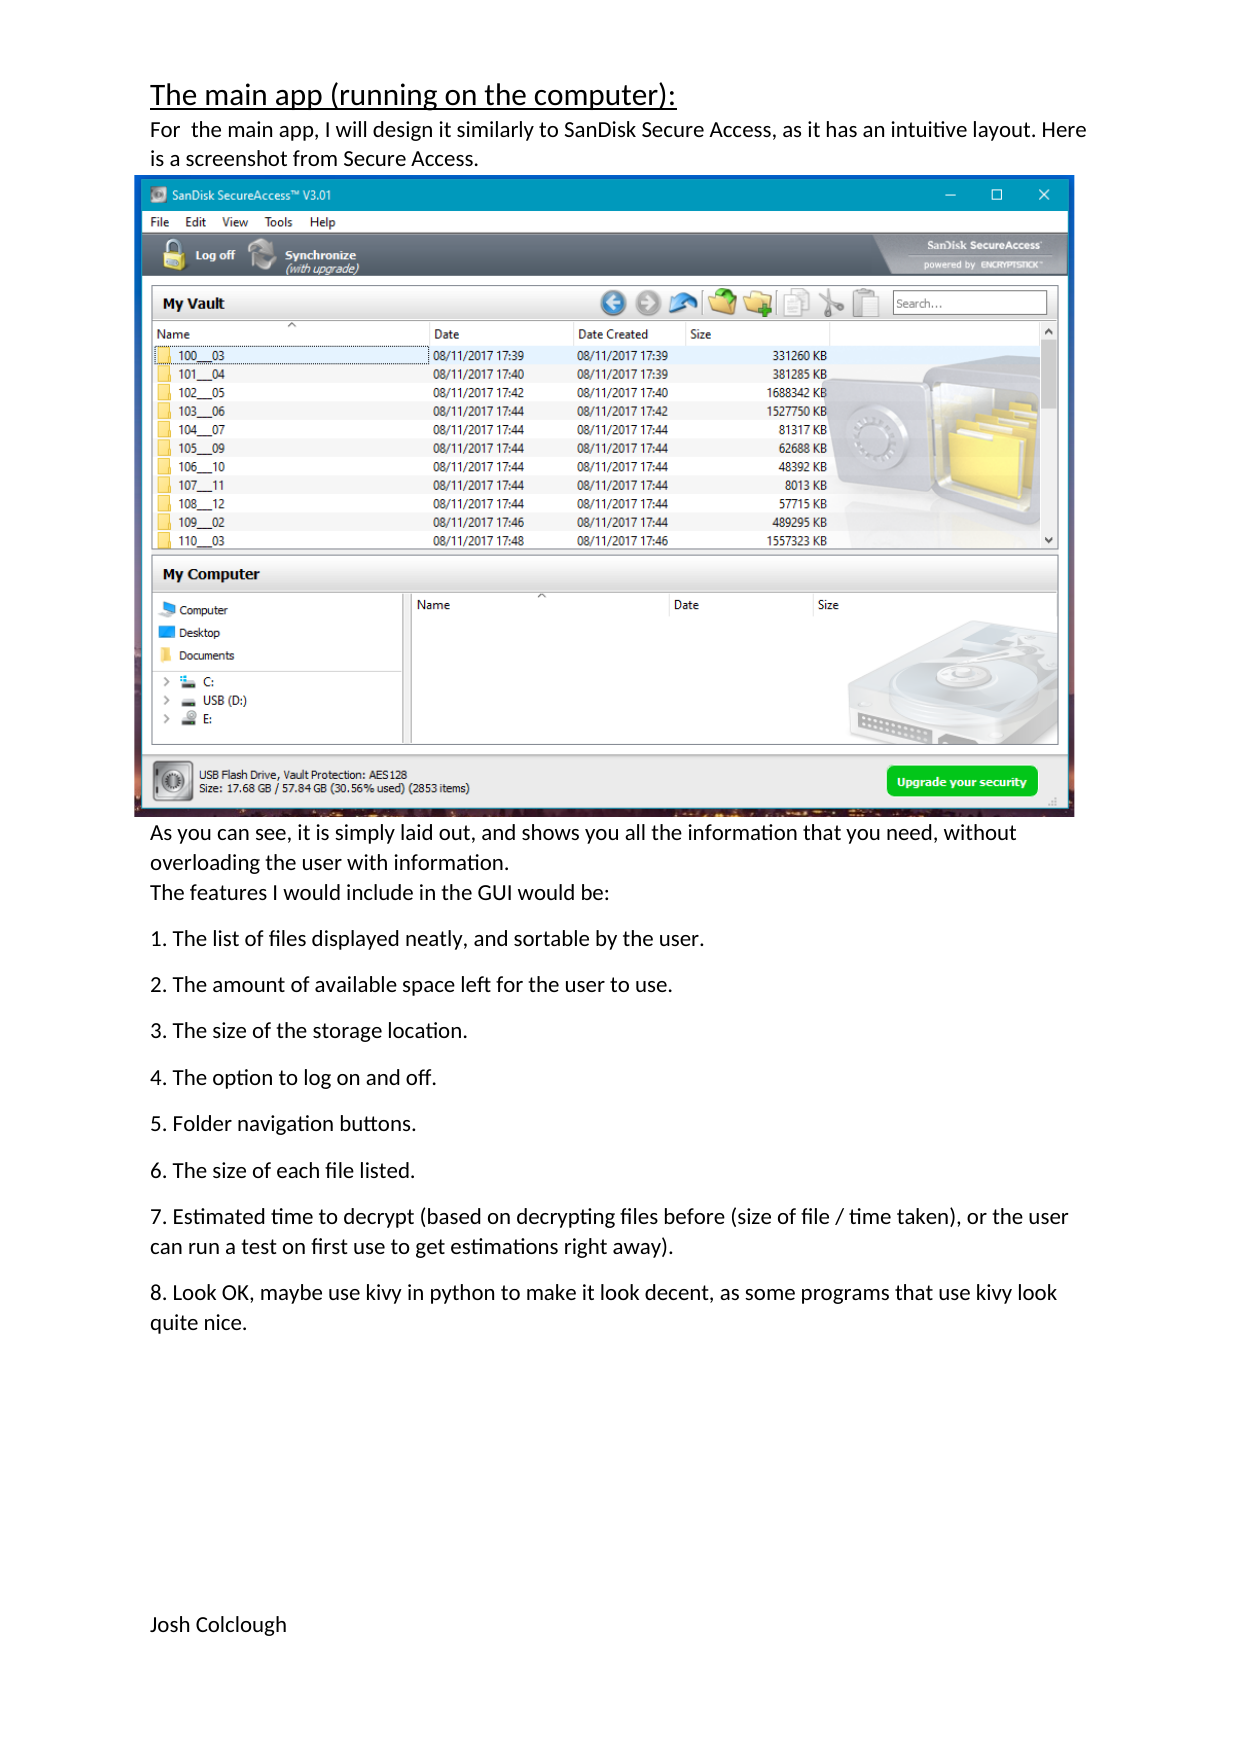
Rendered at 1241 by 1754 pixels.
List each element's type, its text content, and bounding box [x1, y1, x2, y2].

text 1. The list of files displayed neatly, and sortable by the user. [150, 924, 1090, 952]
text 7. Estimated time to decrypt (based on decrypting files before (size of file / time taken), or the user can run a test on first use to get estimations right away). [150, 1202, 1090, 1260]
text 6. The size of each file listed. [150, 1156, 1090, 1184]
text 4. The option to log on and off. [150, 1063, 1090, 1091]
text 5. Folder navigation buttons. [150, 1109, 1090, 1137]
text 2. The amount of available space left for the user to use. [150, 970, 1090, 998]
text 3. The size of the storage location. [150, 1017, 1090, 1045]
text The main app (running on the computer): For the main app, I will design it similarly to SanDisk Secure Access, as it has an intuitive layout. Here is a screenshot from Secure Access. [150, 75, 1090, 172]
text 8. Look OK, maybe use kivy in python to make it look decent, as some programs that use kivy look quite nice. [150, 1278, 1090, 1336]
text As you can see, it is simply laid out, and shows you all the information that you need, without overloading the user with information. The features I would include in the GUI would be: [150, 191, 1090, 906]
